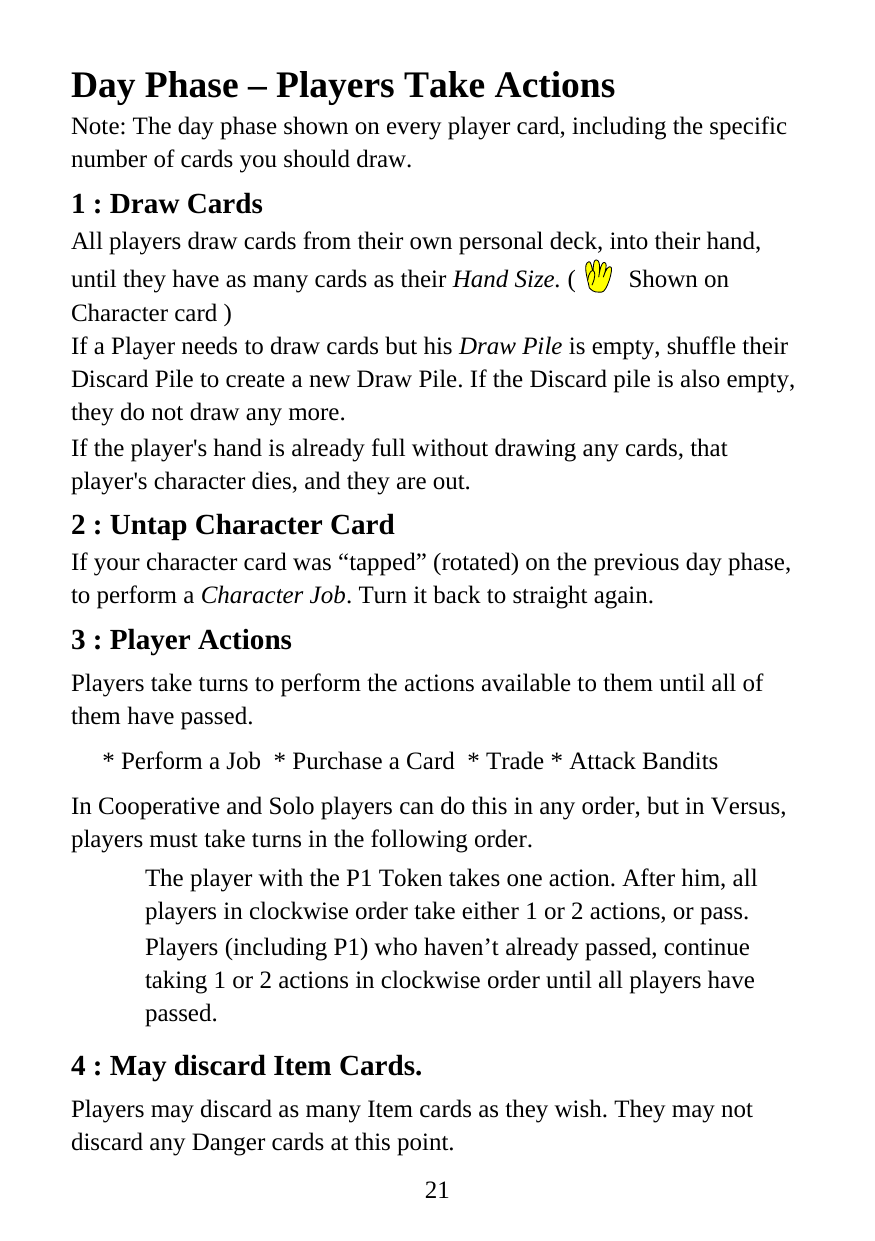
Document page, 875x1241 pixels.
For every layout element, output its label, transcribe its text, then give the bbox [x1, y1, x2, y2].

text If your character card was “tapped” (rotated) on the previous day phase, to perform a Character Job. Turn it back to straight again. [71, 547, 803, 609]
text All players draw cards from their own personal deck, into their hand, until they have as many cards as their Hand Size. ( Shown on Character card ) [71, 226, 803, 327]
text If the player's hand is already full without drawing any cards, that player's character dies, and they are out. [71, 433, 803, 494]
text The player with the P1 Token takes one action. After him, all players in clockwise order take either 1 or 2 actions, or pass. [145, 863, 803, 925]
text Players may discard as many Item cards as they wish. They may not discard any Danger cards at this point. [71, 1094, 803, 1156]
subtitle 1 : Draw Cards [71, 186, 803, 219]
text In Cooperative and Solo players can do this in any order, but in Versus, players must take turns in the following order. [71, 791, 803, 853]
text If a Player needs to draw cards but his Draw Pile is empty, shuffle their Discard Pile to create a new Draw Pile. If the Discard pile is also empty, they do not draw any more. [71, 331, 803, 426]
text Note: The day phase shown on every player card, including the specific number of cards you should draw. [71, 111, 803, 173]
subtitle Day Phase – Players Take Actions [71, 62, 803, 105]
subtitle 4 : May discard Item Cards. [71, 1048, 803, 1082]
text Players (including P1) who haven’t already passed, continue taking 1 or 2 actions in clockwise order until all players have passed. [145, 932, 803, 1027]
text * Perform a Job * Purchase a Card * Trade * Attack Bandits [71, 746, 803, 775]
subtitle 2 : Untap Character Card [71, 507, 803, 541]
text Players take turns to perform the actions available to them until all of them have passed. [71, 668, 803, 730]
subtitle 3 : Player Actions [71, 622, 803, 656]
